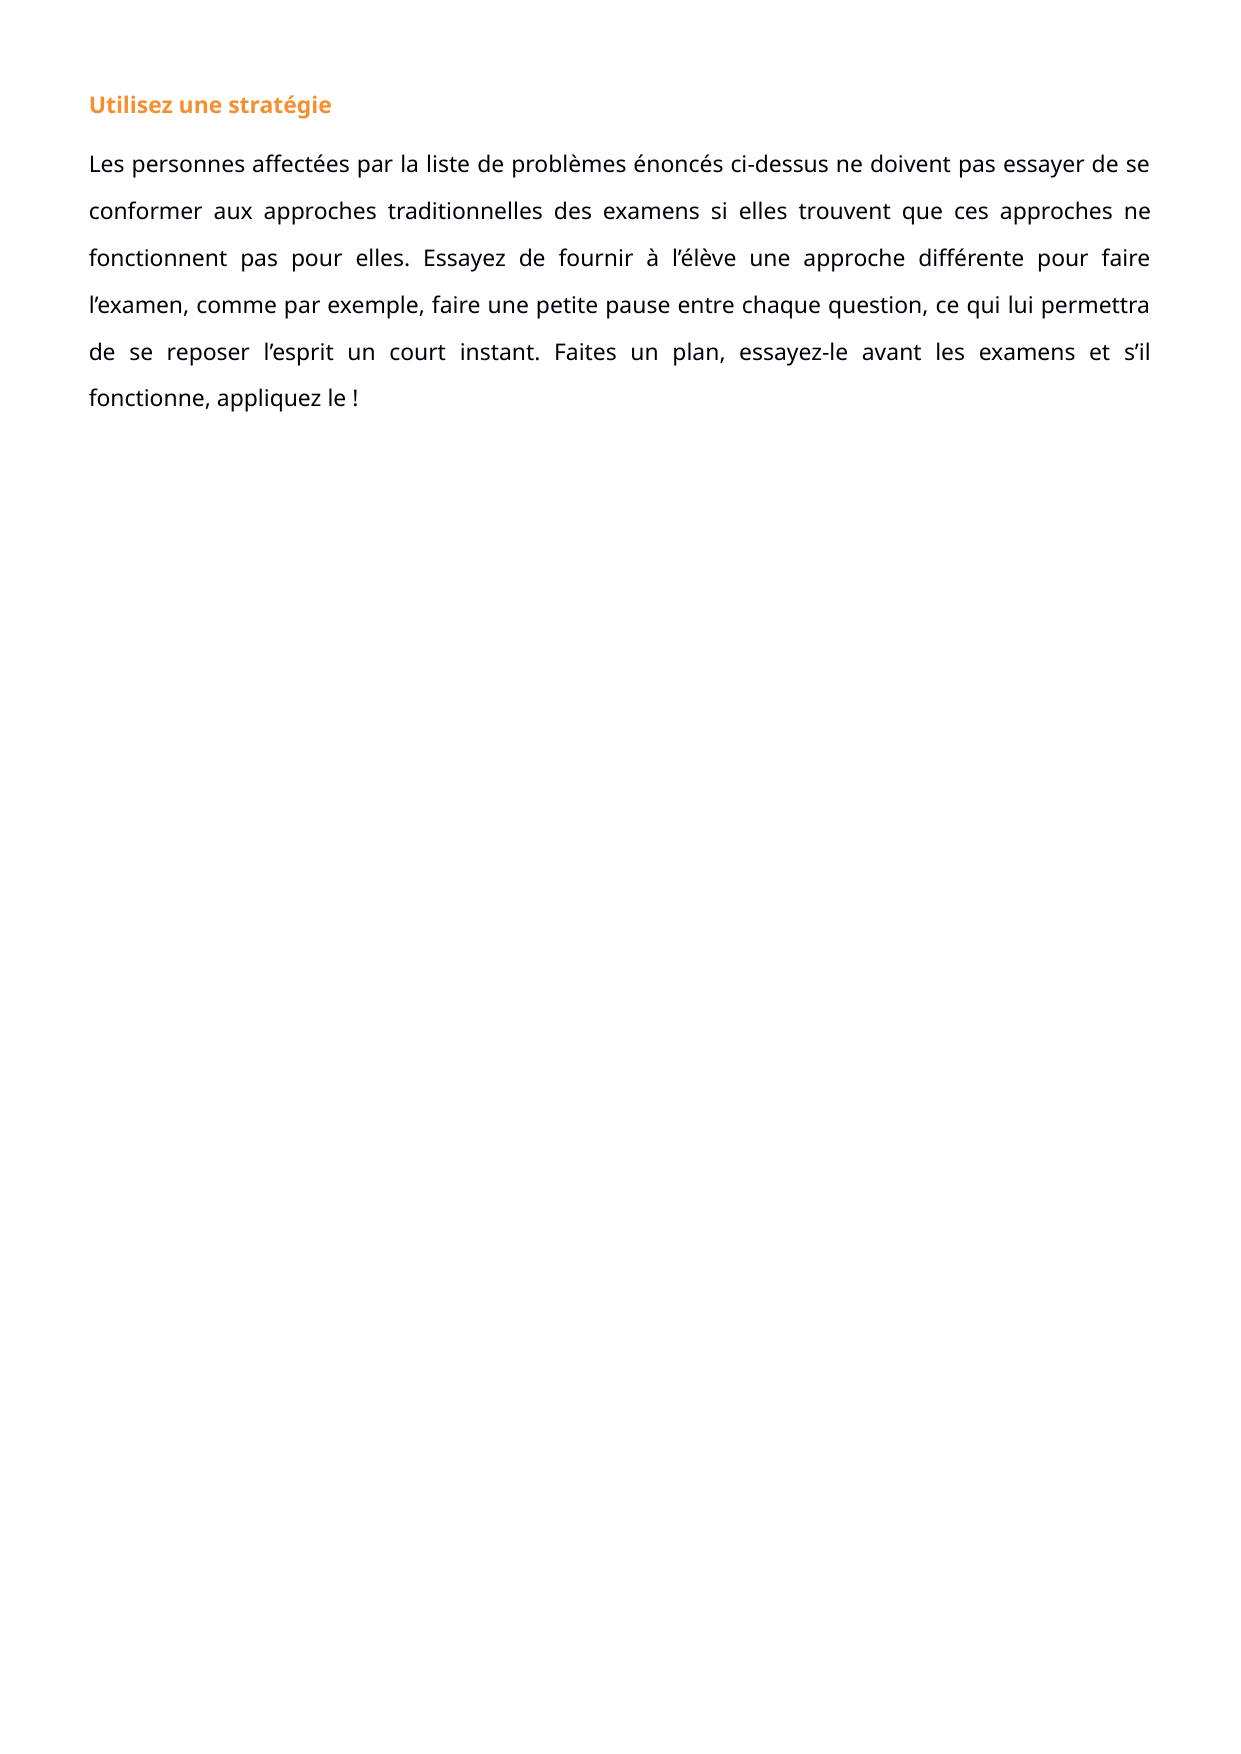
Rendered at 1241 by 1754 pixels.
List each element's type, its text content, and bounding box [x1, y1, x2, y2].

subtitle Utilisez une stratégie [88, 88, 1152, 120]
text Les personnes affectées par la liste de problèmes énoncés ci-dessus ne doivent pas essayer de se conformer aux approches traditionnelles des examens si elles trouvent que ces approches ne fonctionnent pas pour elles. Essayez de fournir à l’élève une approche différente pour faire l’examen, comme par exemple, faire une petite pause entre chaque question, ce qui lui permettra de se reposer l’esprit un court instant. Faites un plan, essayez-le avant les examens et s’il fonctionne, appliquez le ! [88, 148, 1152, 413]
